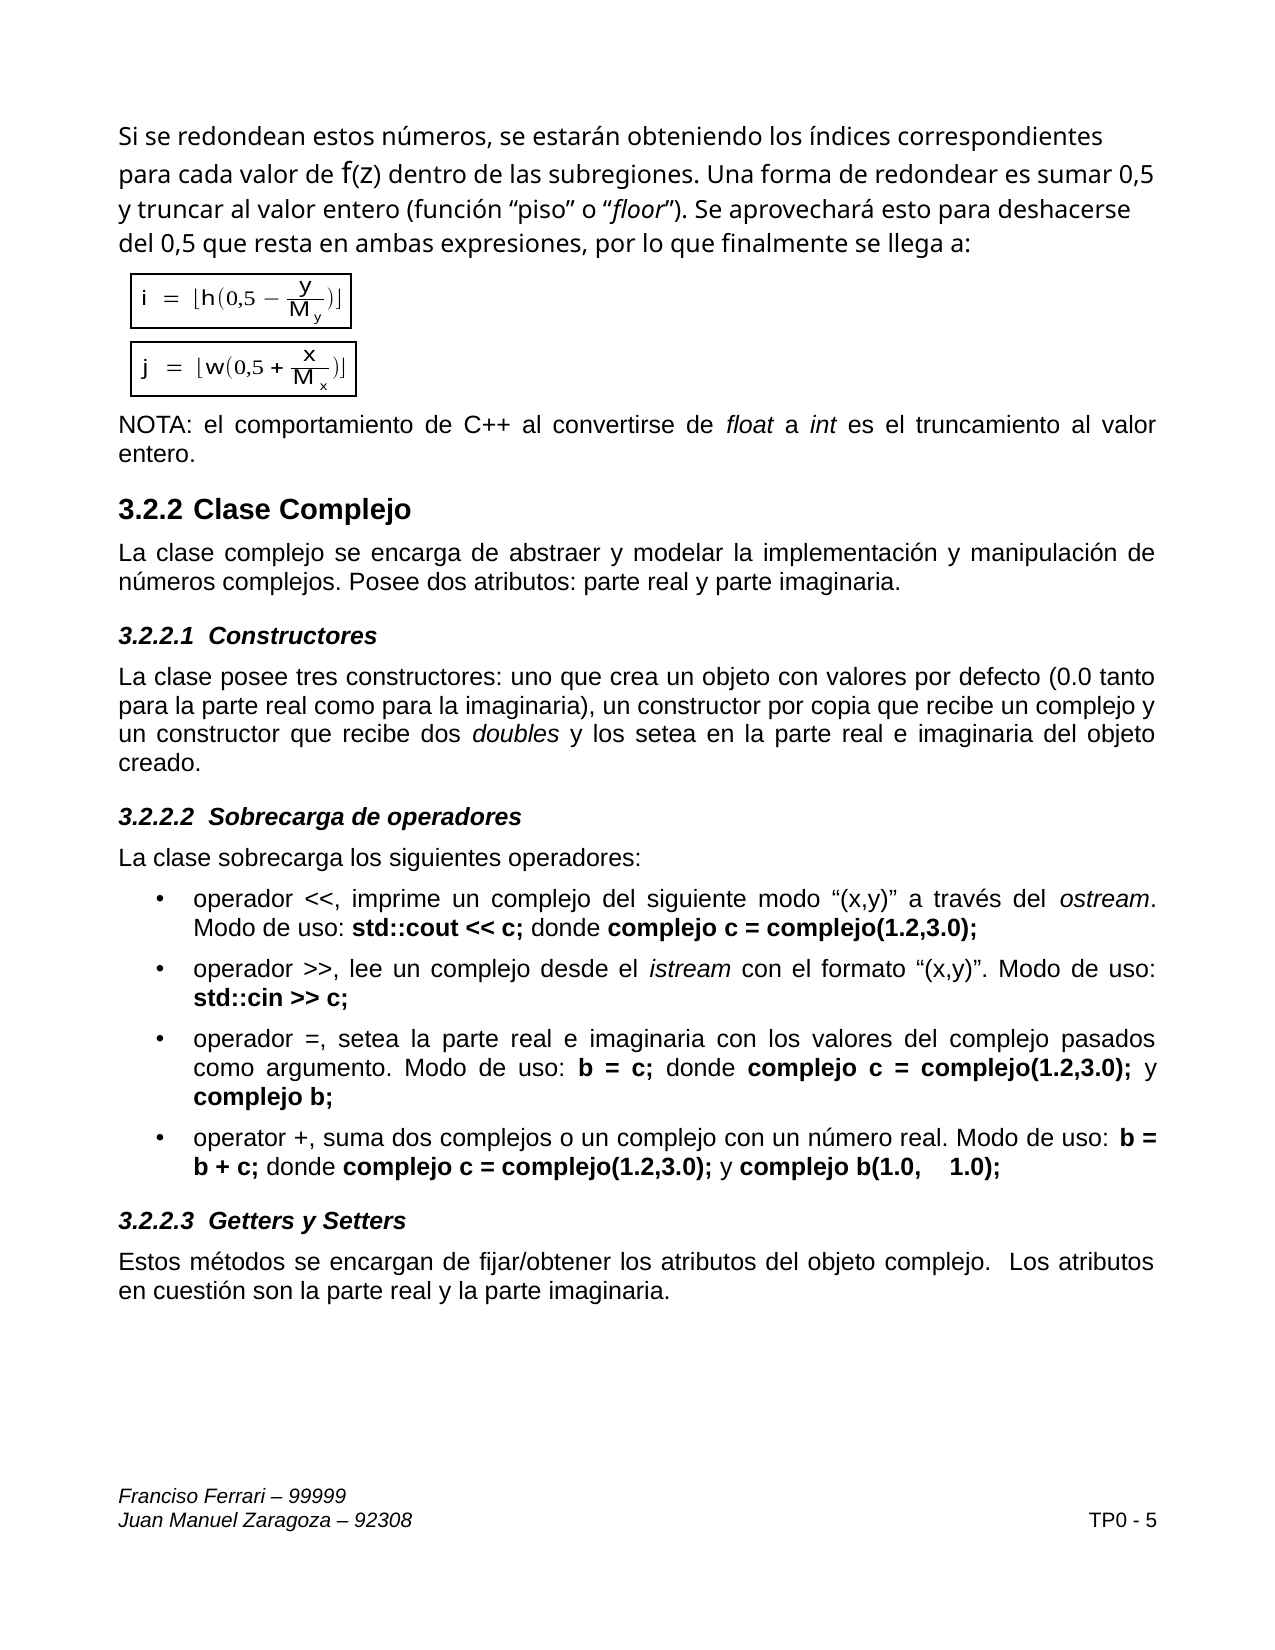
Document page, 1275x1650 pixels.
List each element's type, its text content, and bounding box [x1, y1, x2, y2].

subtitle Clase Complejo [118, 492, 1157, 526]
list operador <<, imprime un complejo del siguiente modo “(x,y)” a través del ostream. Modo de uso: std::cout << c; donde complejo c = complejo(1.2,3.0); [156, 884, 1157, 942]
list operador >>, lee un complejo desde el istream con el formato “(x,y)”. Modo de uso: std::cin >> c; [156, 954, 1157, 1012]
list operador =, setea la parte real e imaginaria con los valores del complejo pasados como argumento. Modo de uso: b = c; donde complejo c = complejo(1.2,3.0); y complejo b; [156, 1024, 1157, 1111]
text La clase posee tres constructores: uno que crea un objeto con valores por defecto (0.0 tanto para la parte real como para la imaginaria), un constructor por copia que recibe un complejo y un constructor que recibe dos doubles y los setea en la parte real e imaginaria del objeto creado. [118, 662, 1157, 777]
text La clase complejo se encarga de abstraer y modelar la implementación y manipulación de números complejos. Posee dos atributos: parte real y parte imaginaria. [118, 538, 1157, 596]
text Estos métodos se encargan de fijar/obtener los atributos del objeto complejo. Los atributos en cuestión son la parte real y la parte imaginaria. [118, 1247, 1157, 1304]
list operator +, suma dos complejos o un complejo con un número real. Modo de uso: b = b + c; donde complejo c = complejo(1.2,3.0); y complejo b(1.0, 1.0); [156, 1123, 1157, 1181]
subtitle Sobrecarga de operadores [118, 802, 1157, 831]
subtitle Getters y Setters [118, 1206, 1157, 1234]
text NOTA: el comportamiento de C++ al convertirse de float a int es el truncamiento al valor entero. [118, 410, 1157, 467]
text La clase sobrecarga los siguientes operadores: [118, 843, 1157, 872]
text Si se redondean estos números, se estarán obteniendo los índices correspondientes para cada valor de f(z) dentro de las subregiones. Una forma de redondear es sumar 0,5 y truncar al valor entero (función “piso” o “floor”). Se aprovechará esto para deshacerse del 0,5 que resta en ambas expresiones, por lo que finalmente se llega a: [118, 118, 1157, 260]
subtitle Constructores [118, 621, 1157, 649]
